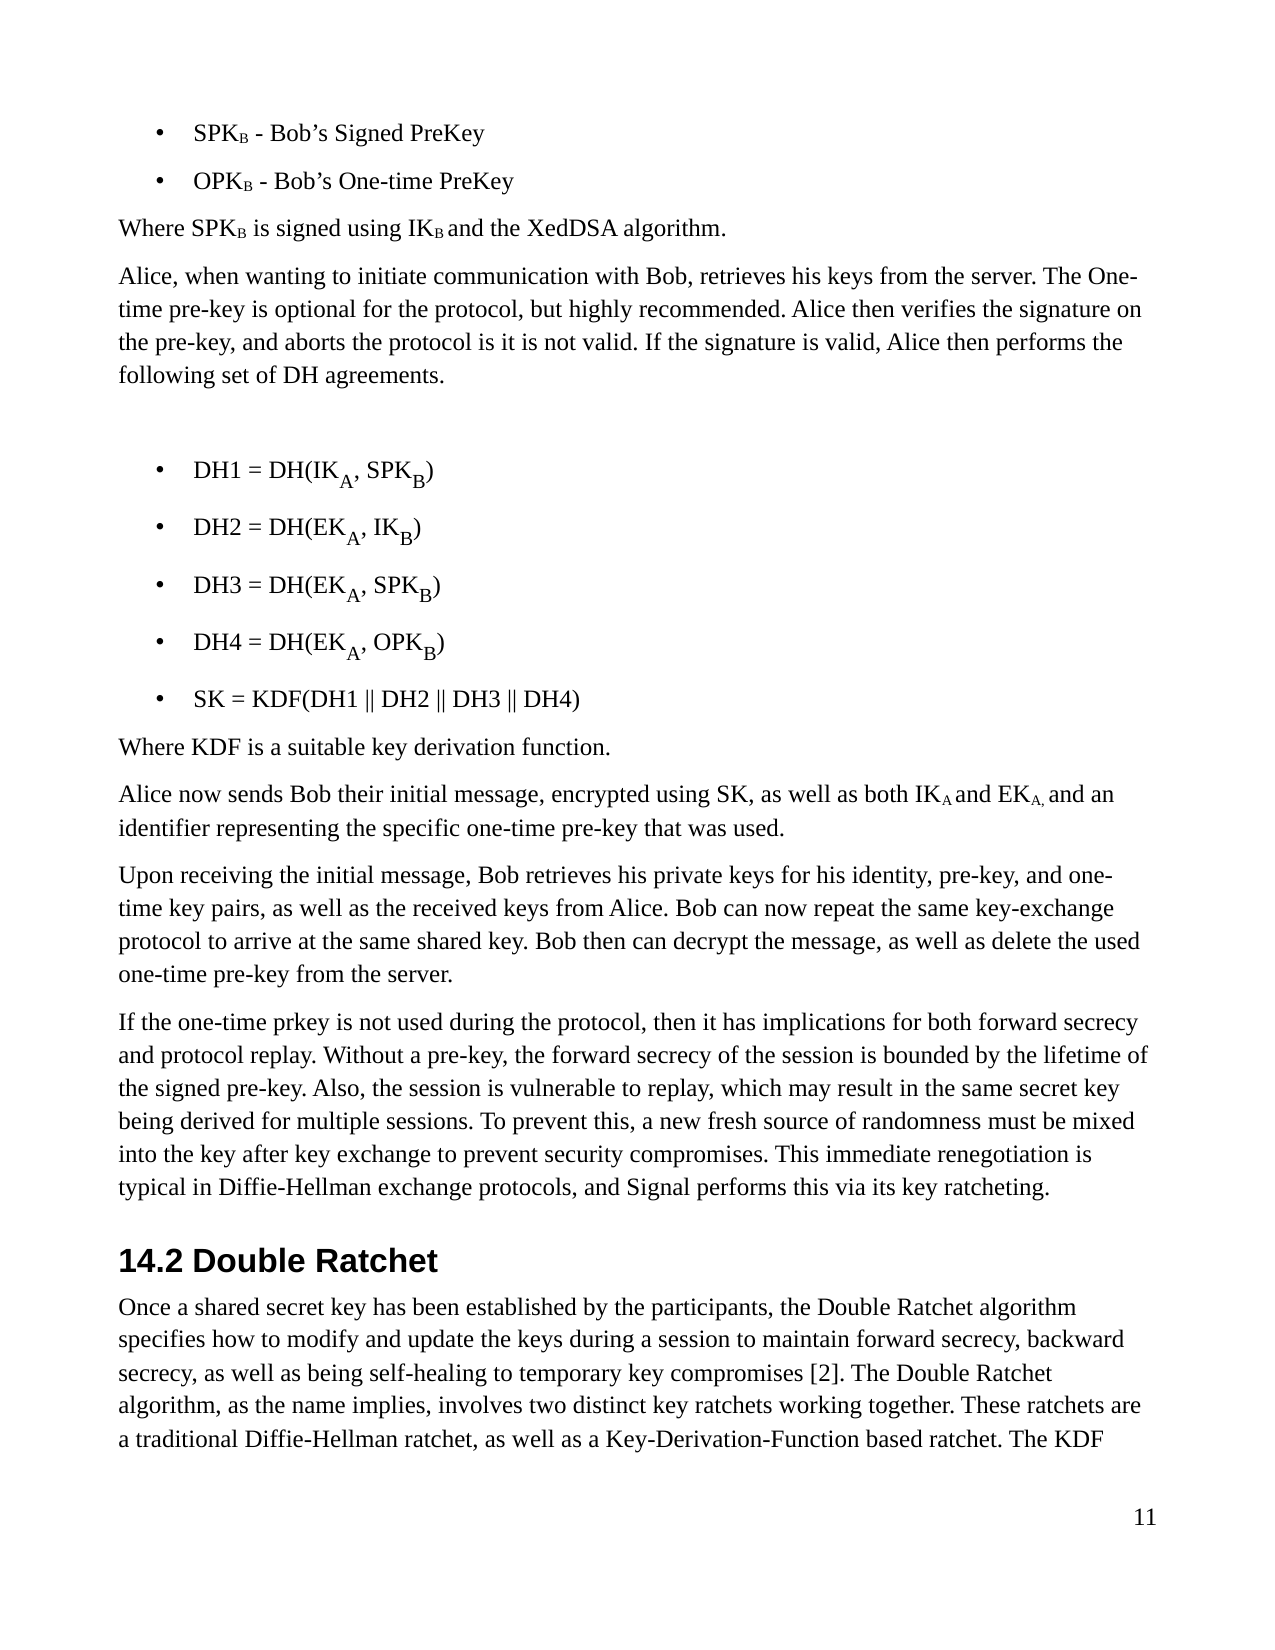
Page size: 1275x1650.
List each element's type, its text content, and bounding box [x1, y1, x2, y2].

list SPKB - Bob’s Signed PreKey [156, 118, 1157, 147]
list SK = KDF(DH1 || DH2 || DH3 || DH4) [156, 684, 1157, 713]
text Where SPKB is signed using IKB and the XedDSA algorithm. [118, 213, 1157, 242]
list DH3 = DH(EKA, SPKB) [156, 570, 1157, 607]
text If the one-time prkey is not used during the protocol, then it has implications for both forward secrecy and protocol replay. Without a pre-key, the forward secrecy of the session is bounded by the lifetime of the signed pre-key. Also, the session is vulnerable to replay, which may result in the same secret key being derived for multiple sessions. To prevent this, a new fresh source of randomness must be mixed into the key after key exchange to prevent security compromises. This immediate renegotiation is typical in Diffie-Hellman exchange protocols, and Signal performs this via its key ratcheting. [118, 1007, 1157, 1201]
text Alice now sends Bob their initial message, encrypted using SK, as well as both IKA and EKA, and an identifier representing the specific one-time pre-key that was used. [118, 779, 1157, 841]
text Upon receiving the initial message, Bob retrieves his private keys for his identity, pre-key, and one-time key pairs, as well as the received keys from Alice. Bob can now repeat the same key-exchange protocol to arrive at the same shared key. Bob then can decrypt the message, as well as delete the used one-time pre-key from the server. [118, 860, 1157, 988]
list DH2 = DH(EKA, IKB) [156, 512, 1157, 550]
text Where KDF is a suitable key derivation function. [118, 732, 1157, 761]
list DH1 = DH(IKA, SPKB) [156, 455, 1157, 492]
text Alice, when wanting to initiate communication with Bob, retrieves his keys from the server. The One-time pre-key is optional for the protocol, but highly recommended. Alice then verifies the signature on the pre-key, and aborts the protocol is it is not valid. If the signature is valid, Alice then performs the following set of DH agreements. [118, 261, 1157, 389]
text Once a shared secret key has been established by the participants, the Double Ratchet algorithm specifies how to modify and update the keys during a session to maintain forward secrecy, backward secrecy, as well as being self-healing to temporary key compromises [2]. The Double Ratchet algorithm, as the name implies, involves two distinct key ratchets working together. These ratchets are a traditional Diffie-Hellman ratchet, as well as a Key-Derivation-Function based ratchet. The KDF [118, 1292, 1157, 1452]
subtitle Double Ratchet [118, 1240, 1157, 1279]
list OPKB - Bob’s One-time PreKey [156, 166, 1157, 194]
list DH4 = DH(EKA, OPKB) [156, 627, 1157, 664]
